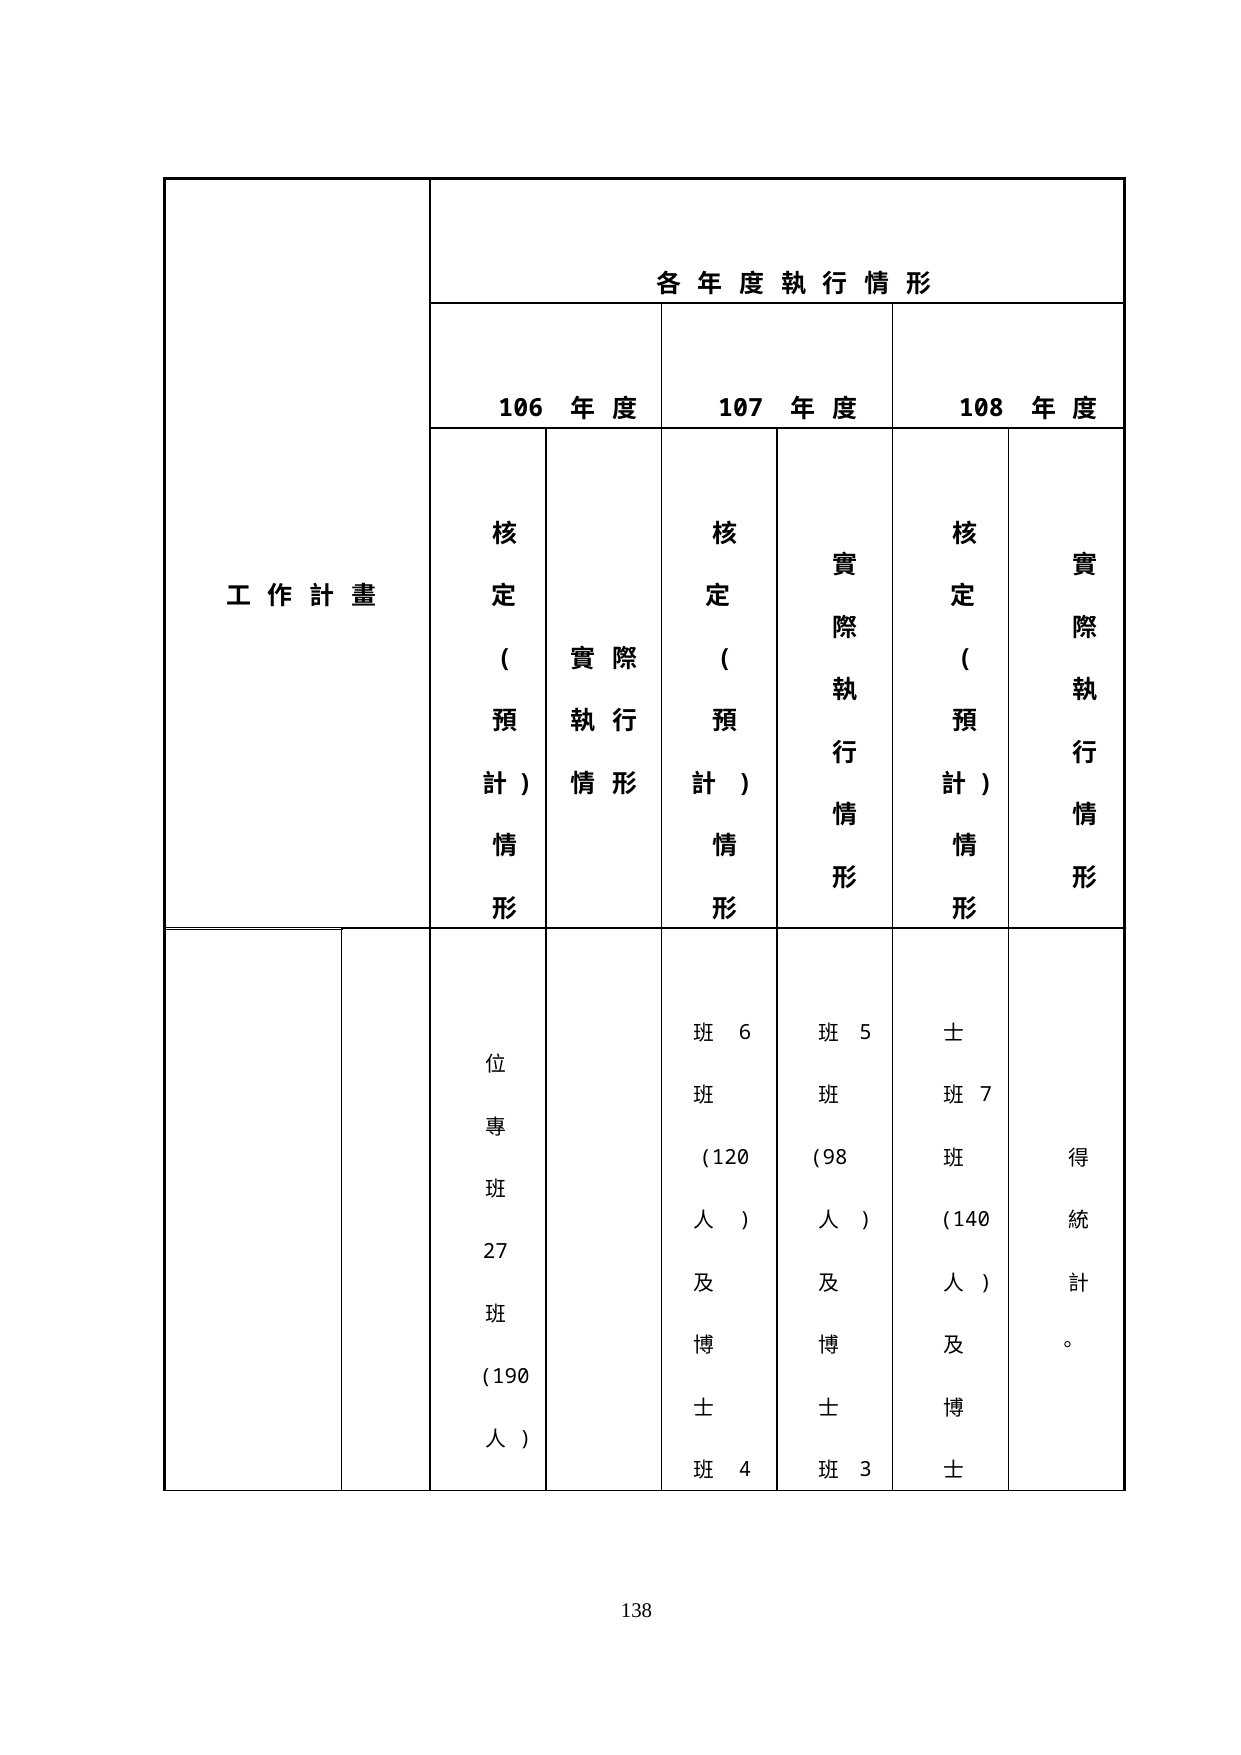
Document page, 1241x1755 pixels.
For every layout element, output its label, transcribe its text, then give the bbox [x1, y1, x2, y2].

table_cell 班5班(98人)及博士班3 [778, 929, 892, 1490]
table_cell [547, 929, 661, 1490]
table_cell 班6班(120人)及博士班4 [662, 929, 776, 1490]
table_cell 107年度 [662, 304, 892, 427]
table_cell [166, 930, 341, 1490]
table_cell 106年度 [431, 304, 661, 427]
table_cell 核定(預計)情形 [662, 429, 776, 927]
table_cell 士班7班(140人)及博士 [893, 929, 1008, 1490]
table_cell 核定(預計)情形 [893, 429, 1008, 927]
table_cell 核定(預計)情形 [431, 429, 545, 927]
table_cell 得統計。 [1009, 929, 1123, 1490]
table_header 各年度執行情形 [431, 180, 1123, 302]
table_cell [342, 929, 429, 1490]
table_cell 108年度 [893, 304, 1123, 427]
table_cell 位專班27班(190人) [431, 929, 545, 1490]
table_cell 實際執行情形 [1009, 429, 1123, 927]
table_header 工作計畫 [166, 180, 429, 927]
table_cell 實際執行情形 [547, 429, 661, 927]
table_cell 實際執行情形 [778, 429, 892, 927]
